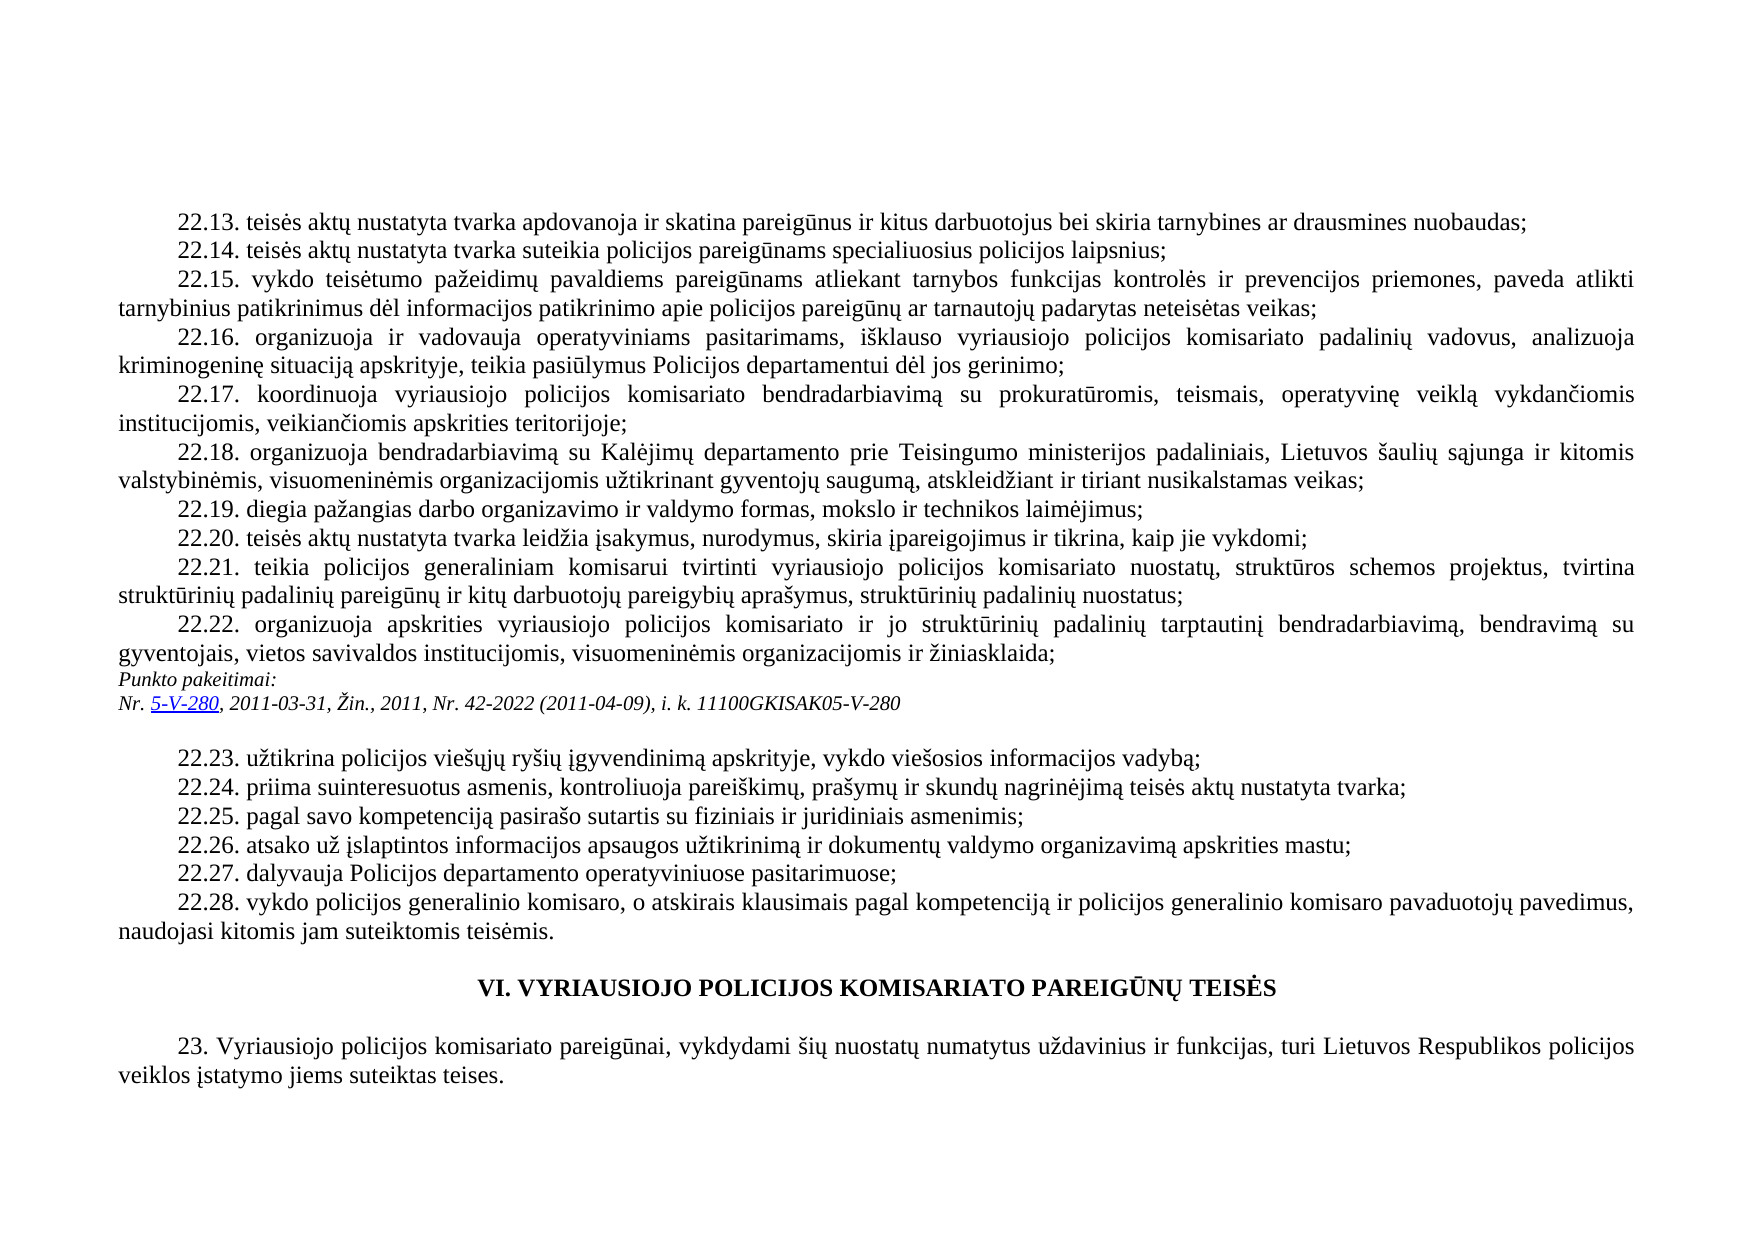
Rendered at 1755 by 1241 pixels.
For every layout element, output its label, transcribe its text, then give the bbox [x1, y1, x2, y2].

text 22.26. atsako už įslaptintos informacijos apsaugos užtikrinimą ir dokumentų valdymo organizavimą apskrities mastu; [118, 830, 1636, 858]
text 22.21. teikia policijos generaliniam komisarui tvirtinti vyriausiojo policijos komisariato nuostatų, struktūros schemos projektus, tvirtina struktūrinių padalinių pareigūnų ir kitų darbuotojų pareigybių aprašymus, struktūrinių padalinių nuostatus; [118, 552, 1636, 609]
text 22.27. dalyvauja Policijos departamento operatyviniuose pasitarimuose; [118, 858, 1636, 887]
text Nr. 5-V-280, 2011-03-31, Žin., 2011, Nr. 42-2022 (2011-04-09), i. k. 11100GKISAK05-V-280 [118, 691, 1636, 715]
text VI. VYRIAUSIOJO POLICIJOS KOMISARIATO pareigūnų teisės [118, 973, 1636, 1002]
text 22.22. organizuoja apskrities vyriausiojo policijos komisariato ir jo struktūrinių padalinių tarptautinį bendradarbiavimą, bendravimą su gyventojais, vietos savivaldos institucijomis, visuomeninėmis organizacijomis ir žiniasklaida; [118, 609, 1636, 667]
text 22.25. pagal savo kompetenciją pasirašo sutartis su fiziniais ir juridiniais asmenimis; [118, 801, 1636, 830]
text 22.18. organizuoja bendradarbiavimą su Kalėjimų departamento prie Teisingumo ministerijos padaliniais, Lietuvos šaulių sąjunga ir kitomis valstybinėmis, visuomeninėmis organizacijomis užtikrinant gyventojų saugumą, atskleidžiant ir tiriant nusikalstamas veikas; [118, 437, 1636, 494]
text Punkto pakeitimai: [118, 667, 1636, 691]
text 22.17. koordinuoja vyriausiojo policijos komisariato bendradarbiavimą su prokuratūromis, teismais, operatyvinę veiklą vykdančiomis institucijomis, veikiančiomis apskrities teritorijoje; [118, 379, 1636, 437]
text 23. Vyriausiojo policijos komisariato pareigūnai, vykdydami šių nuostatų numatytus uždavinius ir funkcijas, turi Lietuvos Respublikos policijos veiklos įstatymo jiems suteiktas teises. [118, 1031, 1636, 1088]
text 22.14. teisės aktų nustatyta tvarka suteikia policijos pareigūnams specialiuosius policijos laipsnius; [118, 235, 1636, 264]
text 22.19. diegia pažangias darbo organizavimo ir valdymo formas, mokslo ir technikos laimėjimus; [118, 494, 1636, 523]
text 22.24. priima suinteresuotus asmenis, kontroliuoja pareiškimų, prašymų ir skundų nagrinėjimą teisės aktų nustatyta tvarka; [118, 772, 1636, 801]
text 22.15. vykdo teisėtumo pažeidimų pavaldiems pareigūnams atliekant tarnybos funkcijas kontrolės ir prevencijos priemones, paveda atlikti tarnybinius patikrinimus dėl informacijos patikrinimo apie policijos pareigūnų ar tarnautojų padarytas neteisėtas veikas; [118, 264, 1636, 322]
text 22.16. organizuoja ir vadovauja operatyviniams pasitarimams, išklauso vyriausiojo policijos komisariato padalinių vadovus, analizuoja kriminogeninę situaciją apskrityje, teikia pasiūlymus Policijos departamentui dėl jos gerinimo; [118, 322, 1636, 379]
text 22.23. užtikrina policijos viešųjų ryšių įgyvendinimą apskrityje, vykdo viešosios informacijos vadybą; [118, 743, 1636, 772]
text 22.20. teisės aktų nustatyta tvarka leidžia įsakymus, nurodymus, skiria įpareigojimus ir tikrina, kaip jie vykdomi; [118, 523, 1636, 552]
text 22.28. vykdo policijos generalinio komisaro, o atskirais klausimais pagal kompetenciją ir policijos generalinio komisaro pavaduotojų pavedimus, naudojasi kitomis jam suteiktomis teisėmis. [118, 887, 1636, 945]
text 22.13. teisės aktų nustatyta tvarka apdovanoja ir skatina pareigūnus ir kitus darbuotojus bei skiria tarnybines ar drausmines nuobaudas; [118, 207, 1636, 235]
